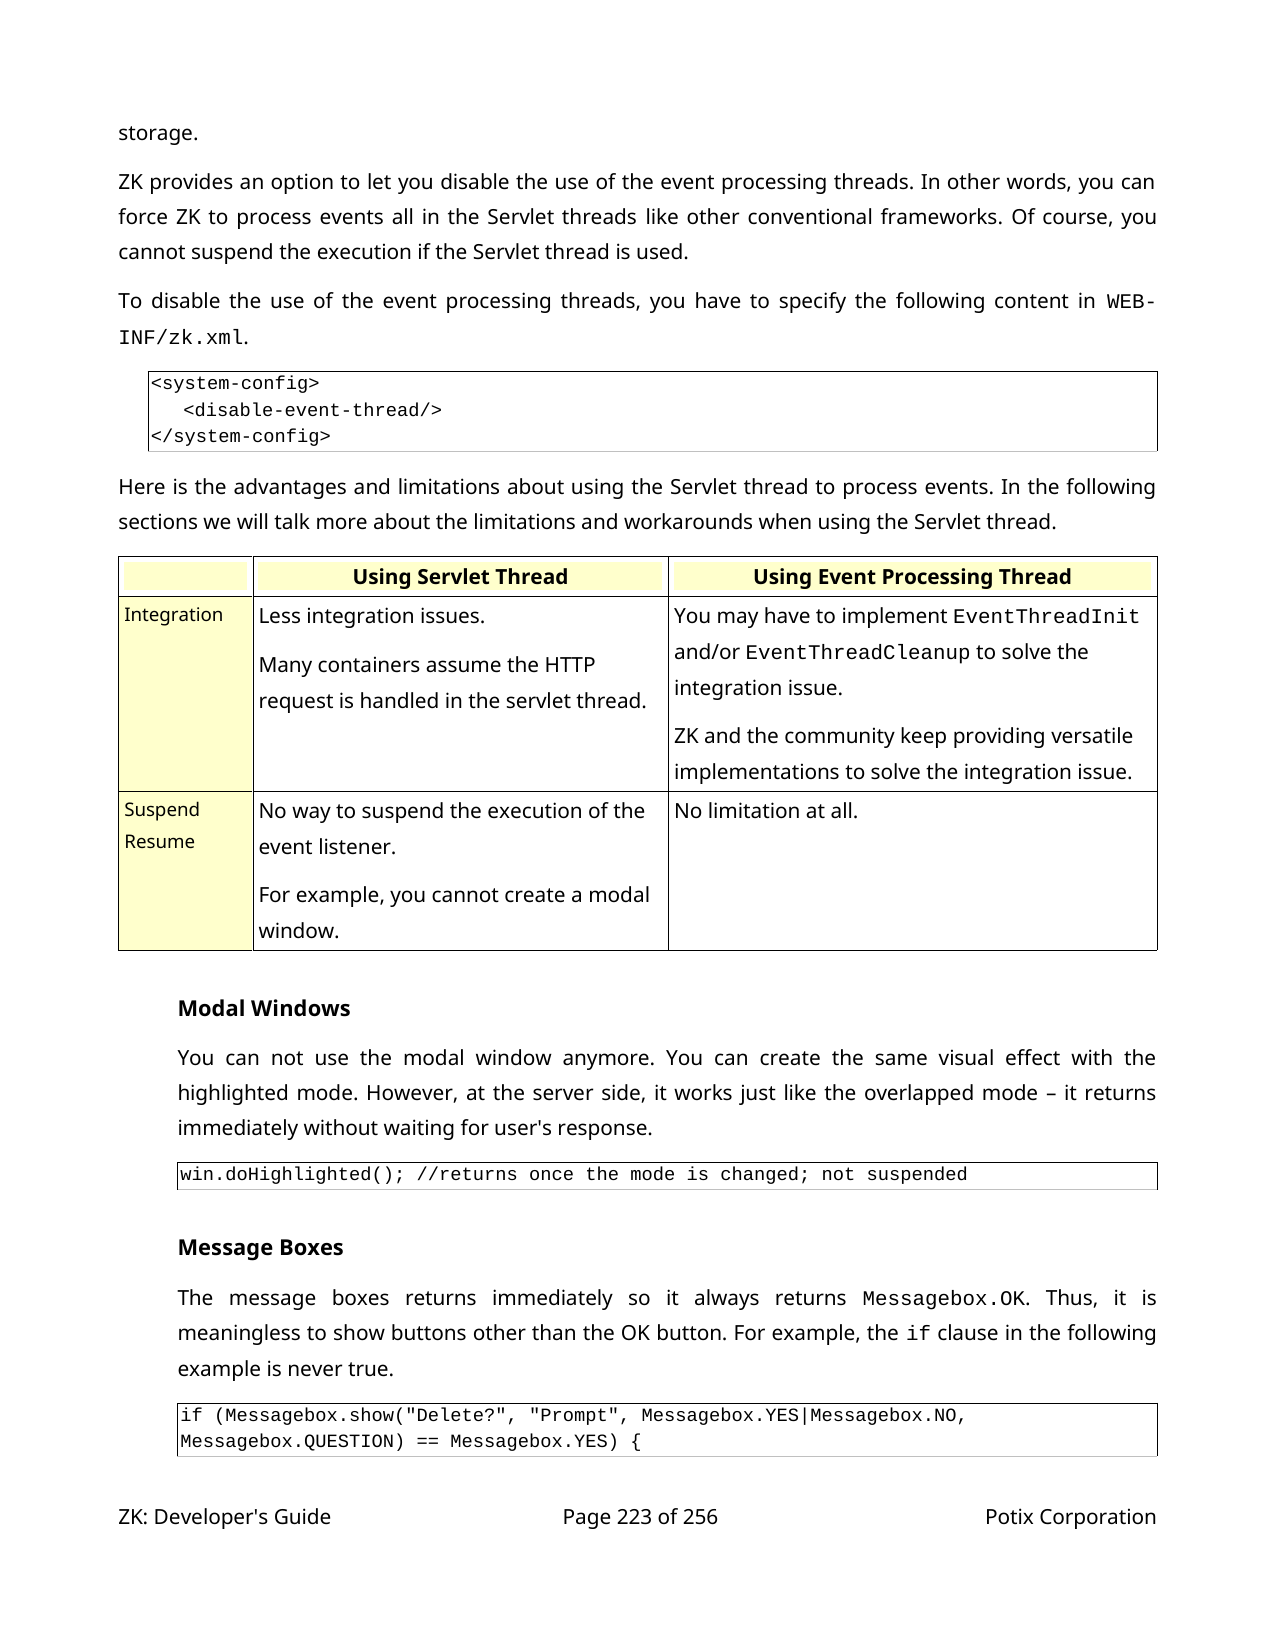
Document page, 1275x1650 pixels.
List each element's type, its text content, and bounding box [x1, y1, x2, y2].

text storage. [118, 118, 1157, 146]
table_header Using Servlet Thread [254, 557, 668, 596]
table_header Using Event Processing Thread [669, 557, 1157, 596]
text To disable the use of the event processing threads, you have to specify the following content in WEB-INF/zk.xml. [118, 286, 1157, 350]
text ZK provides an option to let you disable the use of the event processing threads. In other words, you can force ZK to process events all in the Servlet threads like other conventional frameworks. Of course, you cannot suspend the execution if the Servlet thread is used. [118, 167, 1157, 266]
text The message boxes returns immediately so it always returns Messagebox.OK. Thus, it is meaningless to show buttons other than the OK button. For example, the if clause in the following example is never true. [177, 1283, 1157, 1382]
text win.doHighlighted(); //returns once the mode is changed; not suspended [178, 1163, 1157, 1189]
table_cell You may have to implement EventThreadInit and/or EventThreadCleanup to solve the integration issue. ZK and the community keep providing versatile implementations to solve the integration issue. [669, 597, 1157, 791]
text You can not use the modal window anymore. You can create the same visual effect with the highlighted mode. However, at the server side, it works just like the overlapped mode – it returns immediately without waiting for user's response. [177, 1043, 1157, 1142]
table_cell Less integration issues. Many containers assume the HTTP request is handled in the servlet thread. [254, 597, 668, 791]
table_cell Integration [119, 597, 252, 791]
table_header [119, 557, 252, 596]
text <system-config> <disable-event-thread/> </system-config> [149, 372, 1157, 451]
subtitle Modal Windows [177, 992, 1157, 1022]
table_cell No limitation at all. [669, 792, 1157, 950]
text Here is the advantages and limitations about using the Servlet thread to process events. In the following sections we will talk more about the limitations and workarounds when using the Servlet thread. [118, 472, 1157, 535]
table_cell No way to suspend the execution of the event listener. For example, you cannot create a modal window. [254, 792, 668, 950]
table_cell Suspend Resume [119, 792, 252, 950]
text if (Messagebox.show("Delete?", "Prompt", Messagebox.YES|Messagebox.NO, Messagebox.QUESTION) == Messagebox.YES) { [178, 1404, 1157, 1456]
subtitle Message Boxes [177, 1232, 1157, 1262]
